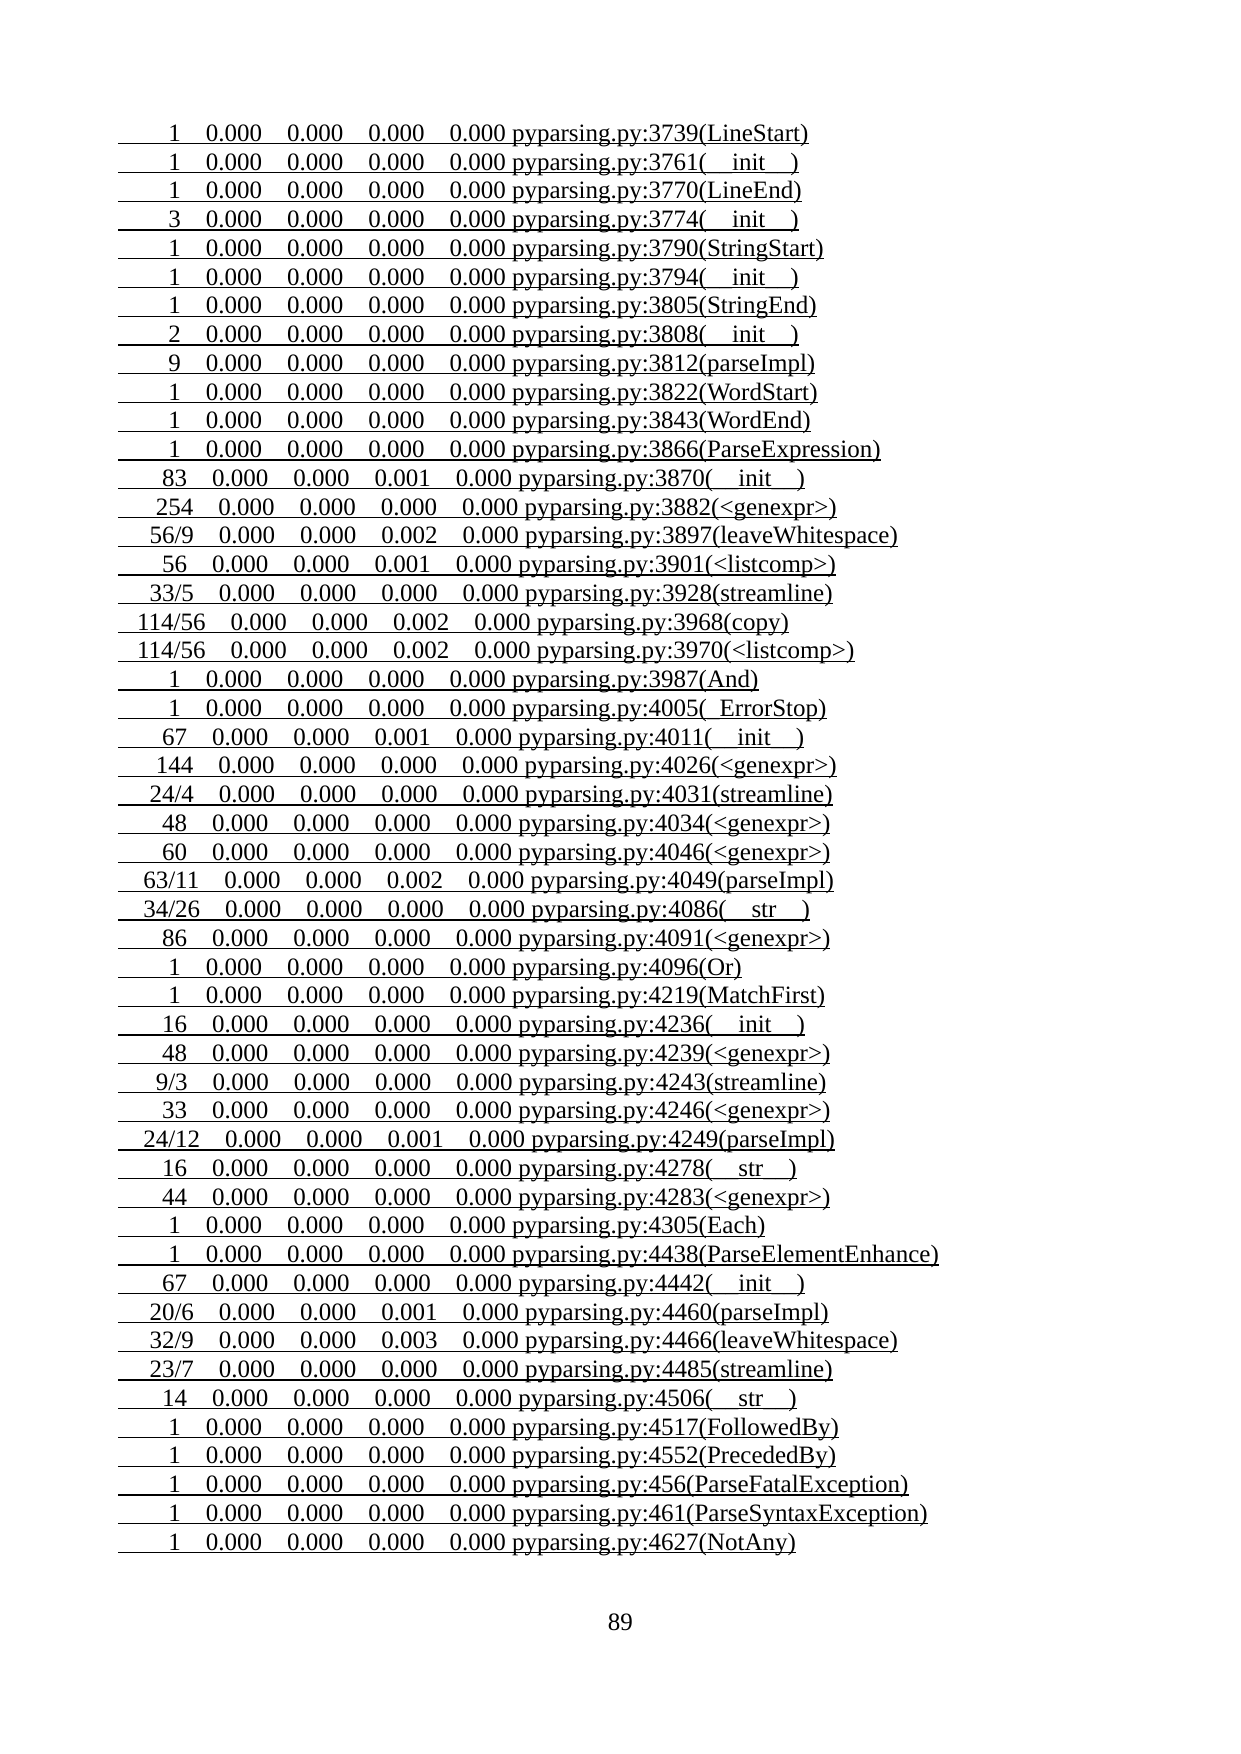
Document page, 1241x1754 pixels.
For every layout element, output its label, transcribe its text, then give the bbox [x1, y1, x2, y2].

text 1 0.000 0.000 0.000 0.000 pyparsing.py:3790(StringStart) [118, 233, 1122, 262]
text 1 0.000 0.000 0.000 0.000 pyparsing.py:4096(Or) [118, 952, 1122, 981]
text 114/56 0.000 0.000 0.002 0.000 pyparsing.py:3970(<listcomp>) [118, 636, 1122, 664]
text 56 0.000 0.000 0.001 0.000 pyparsing.py:3901(<listcomp>) [118, 549, 1122, 578]
text 33/5 0.000 0.000 0.000 0.000 pyparsing.py:3928(streamline) [118, 578, 1122, 607]
text 1 0.000 0.000 0.000 0.000 pyparsing.py:461(ParseSyntaxException) [118, 1498, 1122, 1527]
text 1 0.000 0.000 0.000 0.000 pyparsing.py:4627(NotAny) [118, 1527, 1122, 1556]
text 16 0.000 0.000 0.000 0.000 pyparsing.py:4236(__init__) [118, 1009, 1122, 1038]
text 144 0.000 0.000 0.000 0.000 pyparsing.py:4026(<genexpr>) [118, 751, 1122, 779]
text 20/6 0.000 0.000 0.001 0.000 pyparsing.py:4460(parseImpl) [118, 1297, 1122, 1326]
text 1 0.000 0.000 0.000 0.000 pyparsing.py:3739(LineStart) [118, 118, 1122, 147]
text 1 0.000 0.000 0.000 0.000 pyparsing.py:3866(ParseExpression) [118, 434, 1122, 463]
text 1 0.000 0.000 0.000 0.000 pyparsing.py:4005(_ErrorStop) [118, 693, 1122, 722]
text 2 0.000 0.000 0.000 0.000 pyparsing.py:3808(__init__) [118, 319, 1122, 348]
text 23/7 0.000 0.000 0.000 0.000 pyparsing.py:4485(streamline) [118, 1354, 1122, 1383]
text 1 0.000 0.000 0.000 0.000 pyparsing.py:3770(LineEnd) [118, 176, 1122, 204]
text 1 0.000 0.000 0.000 0.000 pyparsing.py:3805(StringEnd) [118, 291, 1122, 319]
text 1 0.000 0.000 0.000 0.000 pyparsing.py:3987(And) [118, 664, 1122, 693]
text 1 0.000 0.000 0.000 0.000 pyparsing.py:3761(__init__) [118, 147, 1122, 176]
text 254 0.000 0.000 0.000 0.000 pyparsing.py:3882(<genexpr>) [118, 492, 1122, 521]
text 1 0.000 0.000 0.000 0.000 pyparsing.py:4219(MatchFirst) [118, 981, 1122, 1009]
text 9/3 0.000 0.000 0.000 0.000 pyparsing.py:4243(streamline) [118, 1067, 1122, 1096]
text 1 0.000 0.000 0.000 0.000 pyparsing.py:4552(PrecededBy) [118, 1441, 1122, 1469]
text 67 0.000 0.000 0.001 0.000 pyparsing.py:4011(__init__) [118, 722, 1122, 751]
text 63/11 0.000 0.000 0.002 0.000 pyparsing.py:4049(parseImpl) [118, 866, 1122, 894]
text 114/56 0.000 0.000 0.002 0.000 pyparsing.py:3968(copy) [118, 607, 1122, 636]
text 1 0.000 0.000 0.000 0.000 pyparsing.py:456(ParseFatalException) [118, 1469, 1122, 1498]
text 16 0.000 0.000 0.000 0.000 pyparsing.py:4278(__str__) [118, 1153, 1122, 1182]
text 83 0.000 0.000 0.001 0.000 pyparsing.py:3870(__init__) [118, 463, 1122, 492]
text 1 0.000 0.000 0.000 0.000 pyparsing.py:4517(FollowedBy) [118, 1412, 1122, 1441]
text 24/4 0.000 0.000 0.000 0.000 pyparsing.py:4031(streamline) [118, 779, 1122, 808]
text 32/9 0.000 0.000 0.003 0.000 pyparsing.py:4466(leaveWhitespace) [118, 1326, 1122, 1354]
text 67 0.000 0.000 0.000 0.000 pyparsing.py:4442(__init__) [118, 1268, 1122, 1297]
text 1 0.000 0.000 0.000 0.000 pyparsing.py:4438(ParseElementEnhance) [118, 1239, 1122, 1268]
text 1 0.000 0.000 0.000 0.000 pyparsing.py:3843(WordEnd) [118, 406, 1122, 434]
text 56/9 0.000 0.000 0.002 0.000 pyparsing.py:3897(leaveWhitespace) [118, 521, 1122, 549]
text 33 0.000 0.000 0.000 0.000 pyparsing.py:4246(<genexpr>) [118, 1096, 1122, 1124]
text 60 0.000 0.000 0.000 0.000 pyparsing.py:4046(<genexpr>) [118, 837, 1122, 866]
text 3 0.000 0.000 0.000 0.000 pyparsing.py:3774(__init__) [118, 204, 1122, 233]
text 34/26 0.000 0.000 0.000 0.000 pyparsing.py:4086(__str__) [118, 894, 1122, 923]
text 1 0.000 0.000 0.000 0.000 pyparsing.py:4305(Each) [118, 1211, 1122, 1239]
text 44 0.000 0.000 0.000 0.000 pyparsing.py:4283(<genexpr>) [118, 1182, 1122, 1211]
text 9 0.000 0.000 0.000 0.000 pyparsing.py:3812(parseImpl) [118, 348, 1122, 377]
text 86 0.000 0.000 0.000 0.000 pyparsing.py:4091(<genexpr>) [118, 923, 1122, 952]
text 1 0.000 0.000 0.000 0.000 pyparsing.py:3794(__init__) [118, 262, 1122, 291]
text 1 0.000 0.000 0.000 0.000 pyparsing.py:3822(WordStart) [118, 377, 1122, 406]
text 48 0.000 0.000 0.000 0.000 pyparsing.py:4239(<genexpr>) [118, 1038, 1122, 1067]
text 14 0.000 0.000 0.000 0.000 pyparsing.py:4506(__str__) [118, 1383, 1122, 1412]
text 24/12 0.000 0.000 0.001 0.000 pyparsing.py:4249(parseImpl) [118, 1124, 1122, 1153]
text 48 0.000 0.000 0.000 0.000 pyparsing.py:4034(<genexpr>) [118, 808, 1122, 837]
